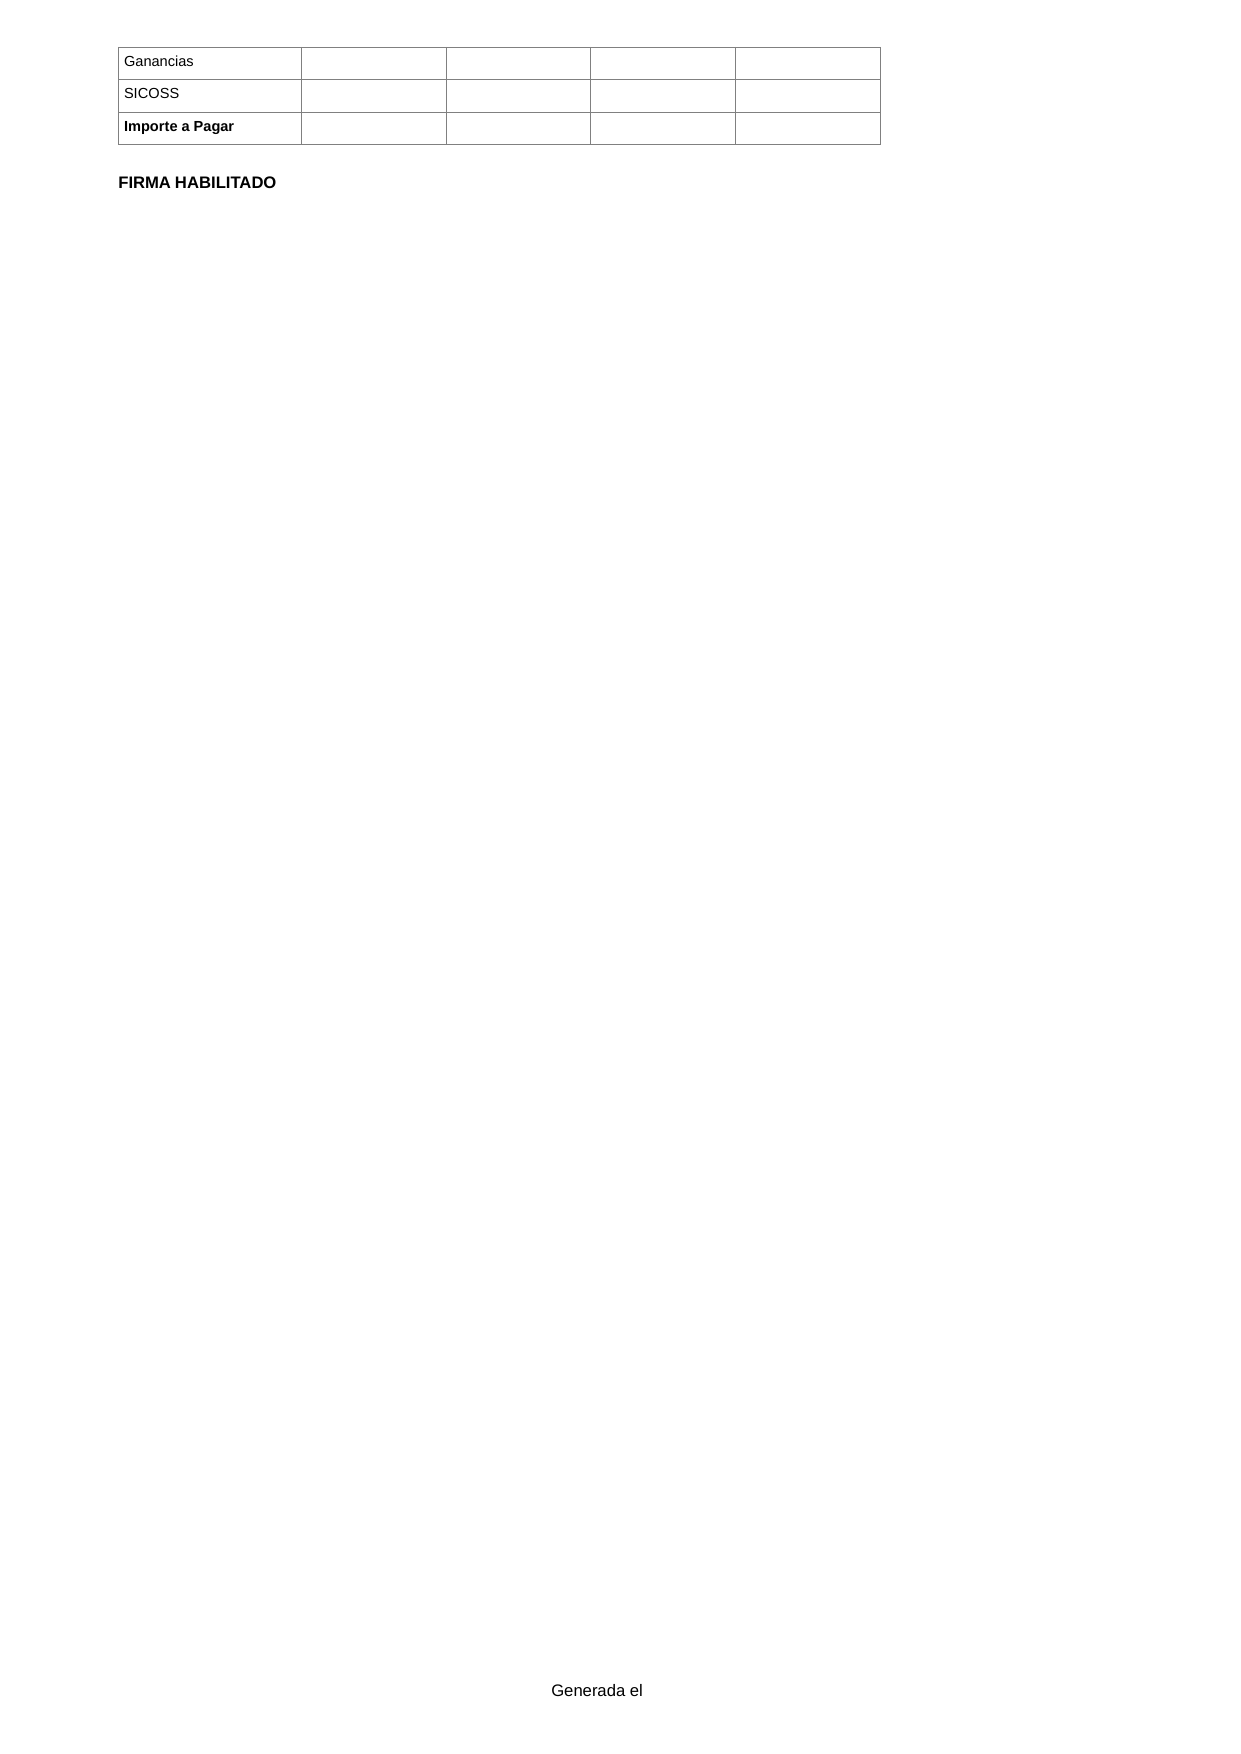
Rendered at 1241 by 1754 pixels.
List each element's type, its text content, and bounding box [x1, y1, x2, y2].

table_cell [591, 48, 735, 79]
table_cell Ganancias [119, 48, 301, 79]
table_cell [591, 80, 735, 112]
text FIRMA HABILITADO [118, 173, 1122, 192]
table_cell Importe a Pagar [119, 113, 301, 144]
table_cell [736, 113, 880, 144]
table_cell [736, 80, 880, 112]
table_cell [302, 48, 446, 79]
table_cell [736, 48, 880, 79]
table_cell [447, 80, 590, 112]
table_cell SICOSS [119, 80, 301, 112]
table_cell [302, 80, 446, 112]
table_cell [591, 113, 735, 144]
table_cell [447, 48, 590, 79]
table_cell [447, 113, 590, 144]
table_cell [302, 113, 446, 144]
